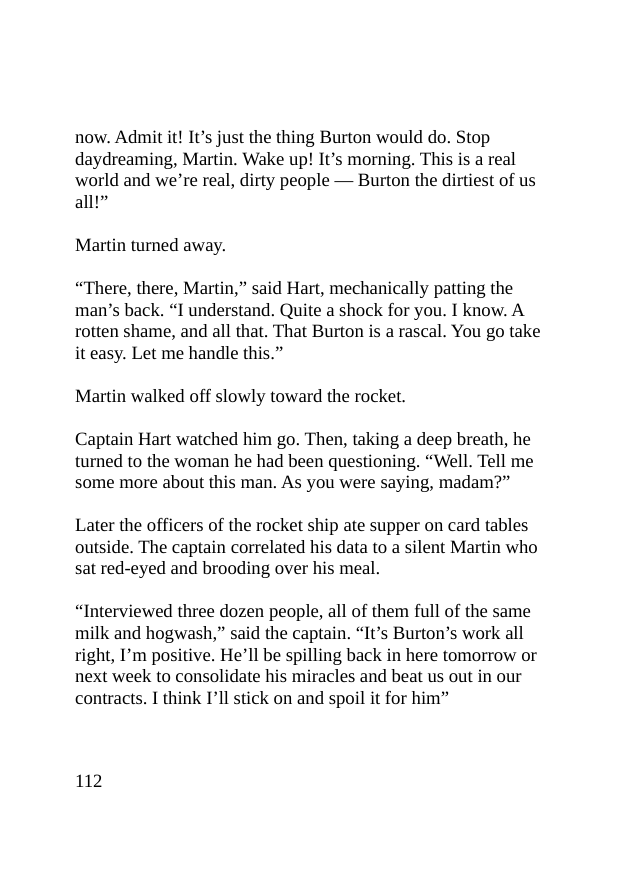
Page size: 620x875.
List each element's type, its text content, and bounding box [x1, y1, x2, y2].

text now. Admit it! It’s just the thing Burton would do. Stop daydreaming, Martin. Wake up! It’s morning. This is a real world and we’re real, dirty people — Burton the dirtiest of us all!” Martin turned away. “There, there, Martin,” said Hart, mechanically patting the man’s back. “I understand. Quite a shock for you. I know. A rotten shame, and all that. That Burton is a rascal. You go take it easy. Let me handle this.” Martin walked off slowly toward the rocket. Captain Hart watched him go. Then, taking a deep breath, he turned to the woman he had been questioning. “Well. Tell me some more about this man. As you were saying, madam?” Later the officers of the rocket ship ate supper on card tables outside. The captain correlated his data to a silent Martin who sat red-eyed and brooding over his meal. “Interviewed three dozen people, all of them full of the same milk and hogwash,” said the captain. “It’s Burton’s work all right, I’m positive. He’ll be spilling back in here tomorrow or next week to consolidate his miracles and beat us out in our contracts. I think I’ll stick on and spoil it for him” [75, 126, 544, 730]
